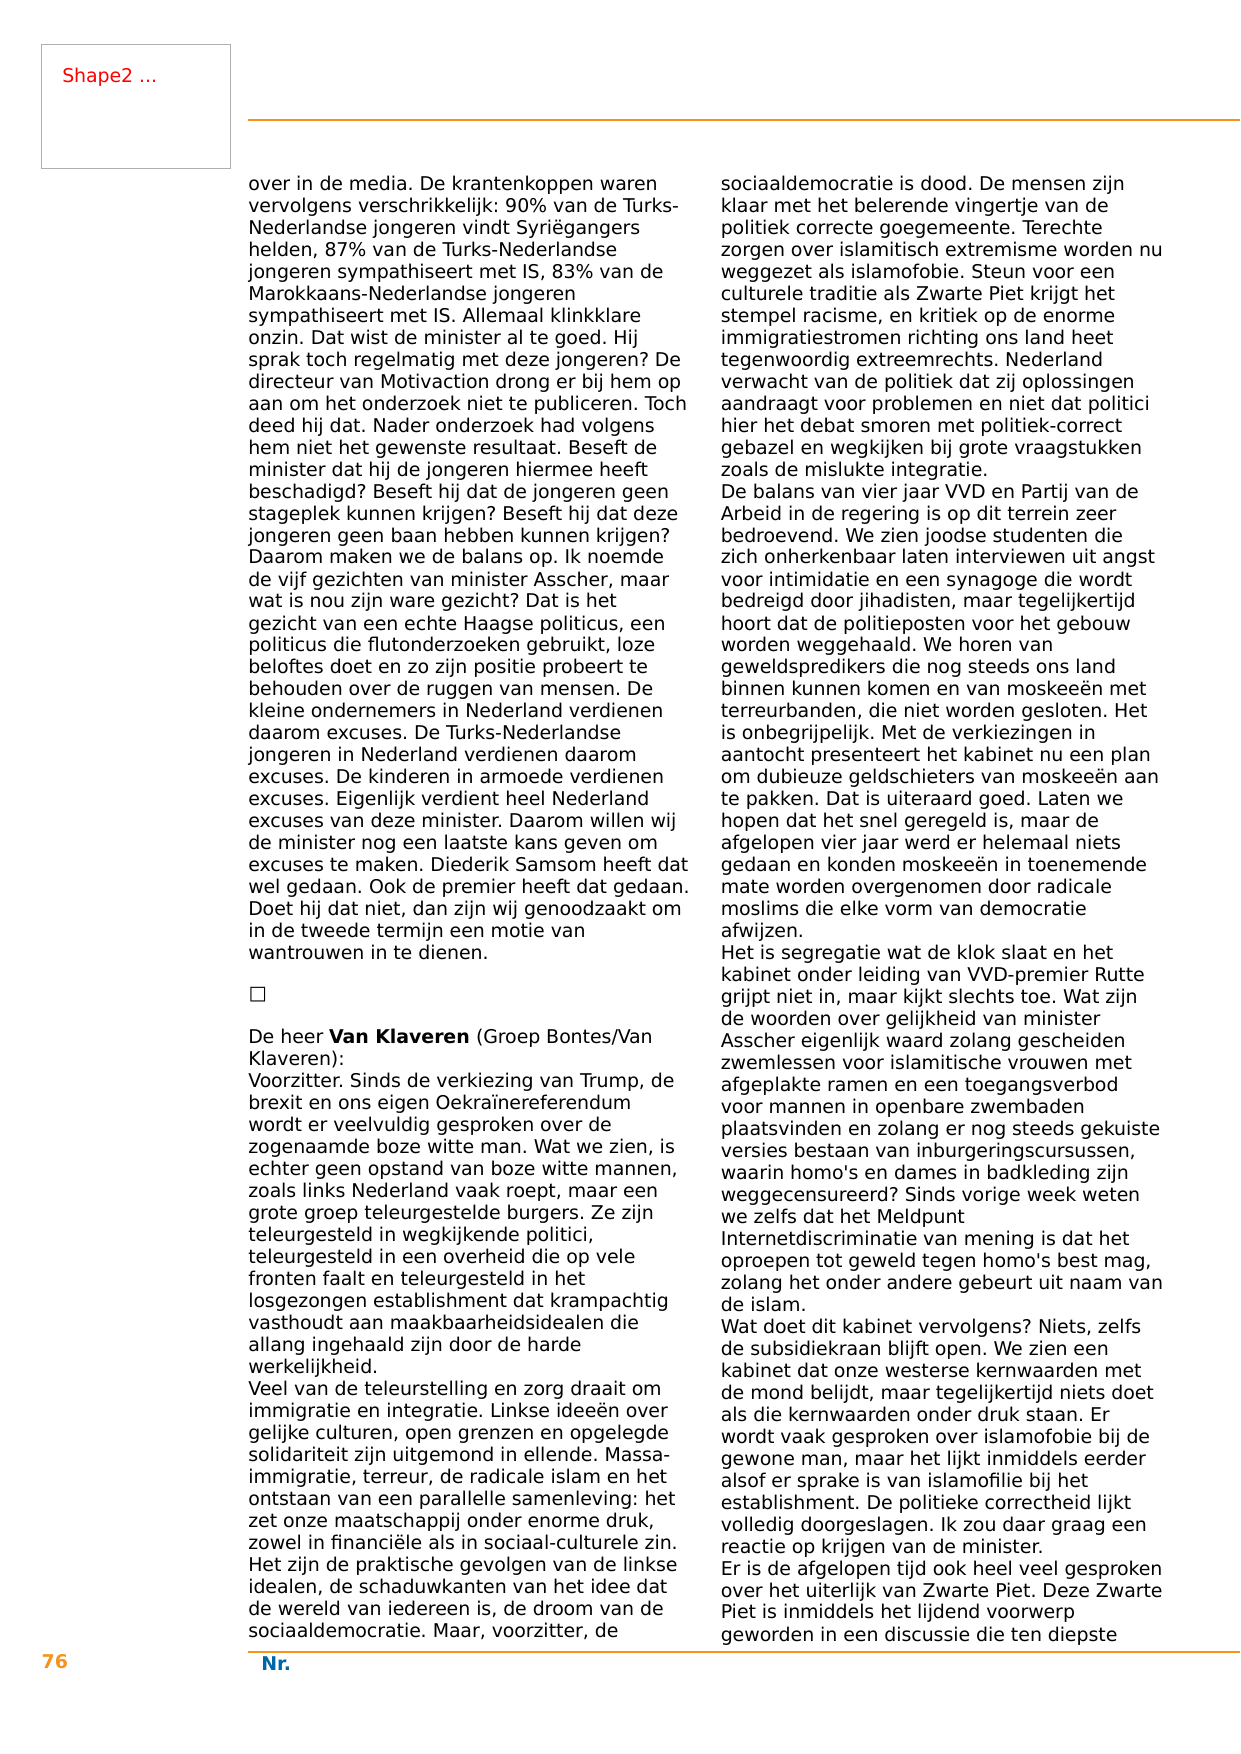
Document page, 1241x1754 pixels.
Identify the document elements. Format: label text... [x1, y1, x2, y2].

text Voorzitter. Sinds de verkiezing van Trump, de brexit en ons eigen Oekraïnereferendum wordt er veelvuldig gesproken over de zogenaamde boze witte man. Wat we zien, is echter geen opstand van boze witte mannen, zoals links Nederland vaak roept, maar een grote groep teleurgestelde burgers. Ze zijn teleurgesteld in wegkijkende politici, teleurgesteld in een overheid die op vele fronten faalt en teleurgesteld in het losgezongen establishment dat krampachtig vasthoudt aan maakbaarheidsidealen die allang ingehaald zijn door de harde werkelijkheid. [248, 1070, 691, 1378]
text De balans van vier jaar VVD en Partij van de Arbeid in de regering is op dit terrein zeer bedroevend. We zien joodse studenten die zich onherkenbaar laten interviewen uit angst voor intimidatie en een synagoge die wordt bedreigd door jihadisten, maar tegelijkertijd hoort dat de politieposten voor het gebouw worden weggehaald. We horen van geweldspredikers die nog steeds ons land binnen kunnen komen en van moskeeën met terreurbanden, die niet worden gesloten. Het is onbegrijpelijk. Met de verkiezingen in aantocht presenteert het kabinet nu een plan om dubieuze geldschieters van moskeeën aan te pakken. Dat is uiteraard goed. Laten we hopen dat het snel geregeld is, maar de afgelopen vier jaar werd er helemaal niets gedaan en konden moskeeën in toenemende mate worden overgenomen door radicale moslims die elke vorm van democratie afwijzen. [721, 481, 1163, 942]
text Het is segregatie wat de klok slaat en het kabinet onder leiding van VVD-premier Rutte grijpt niet in, maar kijkt slechts toe. Wat zijn de woorden over gelijkheid van minister Asscher eigenlijk waard zolang gescheiden zwemlessen voor islamitische vrouwen met afgeplakte ramen en een toegangsverbod voor mannen in openbare zwembaden plaatsvinden en zolang er nog steeds gekuiste versies bestaan van inburgeringscursussen, waarin homo's en dames in badkleding zijn weggecensureerd? Sinds vorige week weten we zelfs dat het Meldpunt Internetdiscriminatie van mening is dat het oproepen tot geweld tegen homo's best mag, zolang het onder andere gebeurt uit naam van de islam. [721, 942, 1163, 1316]
text De heer Van Klaveren (Groep Bontes/Van Klaveren): [248, 1026, 691, 1070]
text ⬜ [248, 984, 691, 1006]
text Wat doet dit kabinet vervolgens? Niets, zelfs de subsidiekraan blijft open. We zien een kabinet dat onze westerse kernwaarden met de mond belijdt, maar tegelijkertijd niets doet als die kernwaarden onder druk staan. Er wordt vaak gesproken over islamofobie bij de gewone man, maar het lijkt inmiddels eerder alsof er sprake is van islamofilie bij het establishment. De politieke correctheid lijkt volledig doorgeslagen. Ik zou daar graag een reactie op krijgen van de minister. [721, 1316, 1163, 1557]
text sociaaldemocratie is dood. De mensen zijn klaar met het belerende vingertje van de politiek correcte goegemeente. Terechte zorgen over islamitisch extremisme worden nu weggezet als islamofobie. Steun voor een culturele traditie als Zwarte Piet krijgt het stempel racisme, en kritiek op de enorme immigratiestromen richting ons land heet tegenwoordig extreemrechts. Nederland verwacht van de politiek dat zij oplossingen aandraagt voor problemen en niet dat politici hier het debat smoren met politiek-correct gebazel en wegkijken bij grote vraagstukken zoals de mislukte integratie. [721, 173, 1163, 481]
text over in de media. De krantenkoppen waren vervolgens verschrikkelijk: 90% van de Turks-Nederlandse jongeren vindt Syriëgangers helden, 87% van de Turks-Nederlandse jongeren sympathiseert met IS, 83% van de Marokkaans-Nederlandse jongeren sympathiseert met IS. Allemaal klinkklare onzin. Dat wist de minister al te goed. Hij sprak toch regelmatig met deze jongeren? De directeur van Motivaction drong er bij hem op aan om het onderzoek niet te publiceren. Toch deed hij dat. Nader onderzoek had volgens hem niet het gewenste resultaat. Beseft de minister dat hij de jongeren hiermee heeft beschadigd? Beseft hij dat de jongeren geen stageplek kunnen krijgen? Beseft hij dat deze jongeren geen baan hebben kunnen krijgen? [248, 173, 691, 546]
text Er is de afgelopen tijd ook heel veel gesproken over het uiterlijk van Zwarte Piet. Deze Zwarte Piet is inmiddels het lijdend voorwerp geworden in een discussie die ten diepste [721, 1557, 1163, 1645]
text Veel van de teleurstelling en zorg draait om immigratie en integratie. Linkse ideeën over gelijke culturen, open grenzen en opgelegde solidariteit zijn uitgemond in ellende. Massa-immigratie, terreur, de radicale islam en het ontstaan van een parallelle samenleving: het zet onze maatschappij onder enorme druk, zowel in financiële als in sociaal-culturele zin. Het zijn de praktische gevolgen van de linkse idealen, de schaduwkanten van het idee dat de wereld van iedereen is, de droom van de sociaaldemocratie. Maar, voorzitter, de [248, 1378, 691, 1641]
text Daarom maken we de balans op. Ik noemde de vijf gezichten van minister Asscher, maar wat is nou zijn ware gezicht? Dat is het gezicht van een echte Haagse politicus, een politicus die flutonderzoeken gebruikt, loze beloftes doet en zo zijn positie probeert te behouden over de ruggen van mensen. De kleine ondernemers in Nederland verdienen daarom excuses. De Turks-Nederlandse jongeren in Nederland verdienen daarom excuses. De kinderen in armoede verdienen excuses. Eigenlijk verdient heel Nederland excuses van deze minister. Daarom willen wij de minister nog een laatste kans geven om excuses te maken. Diederik Samsom heeft dat wel gedaan. Ook de premier heeft dat gedaan. Doet hij dat niet, dan zijn wij genoodzaakt om in de tweede termijn een motie van wantrouwen in te dienen. [248, 546, 691, 964]
